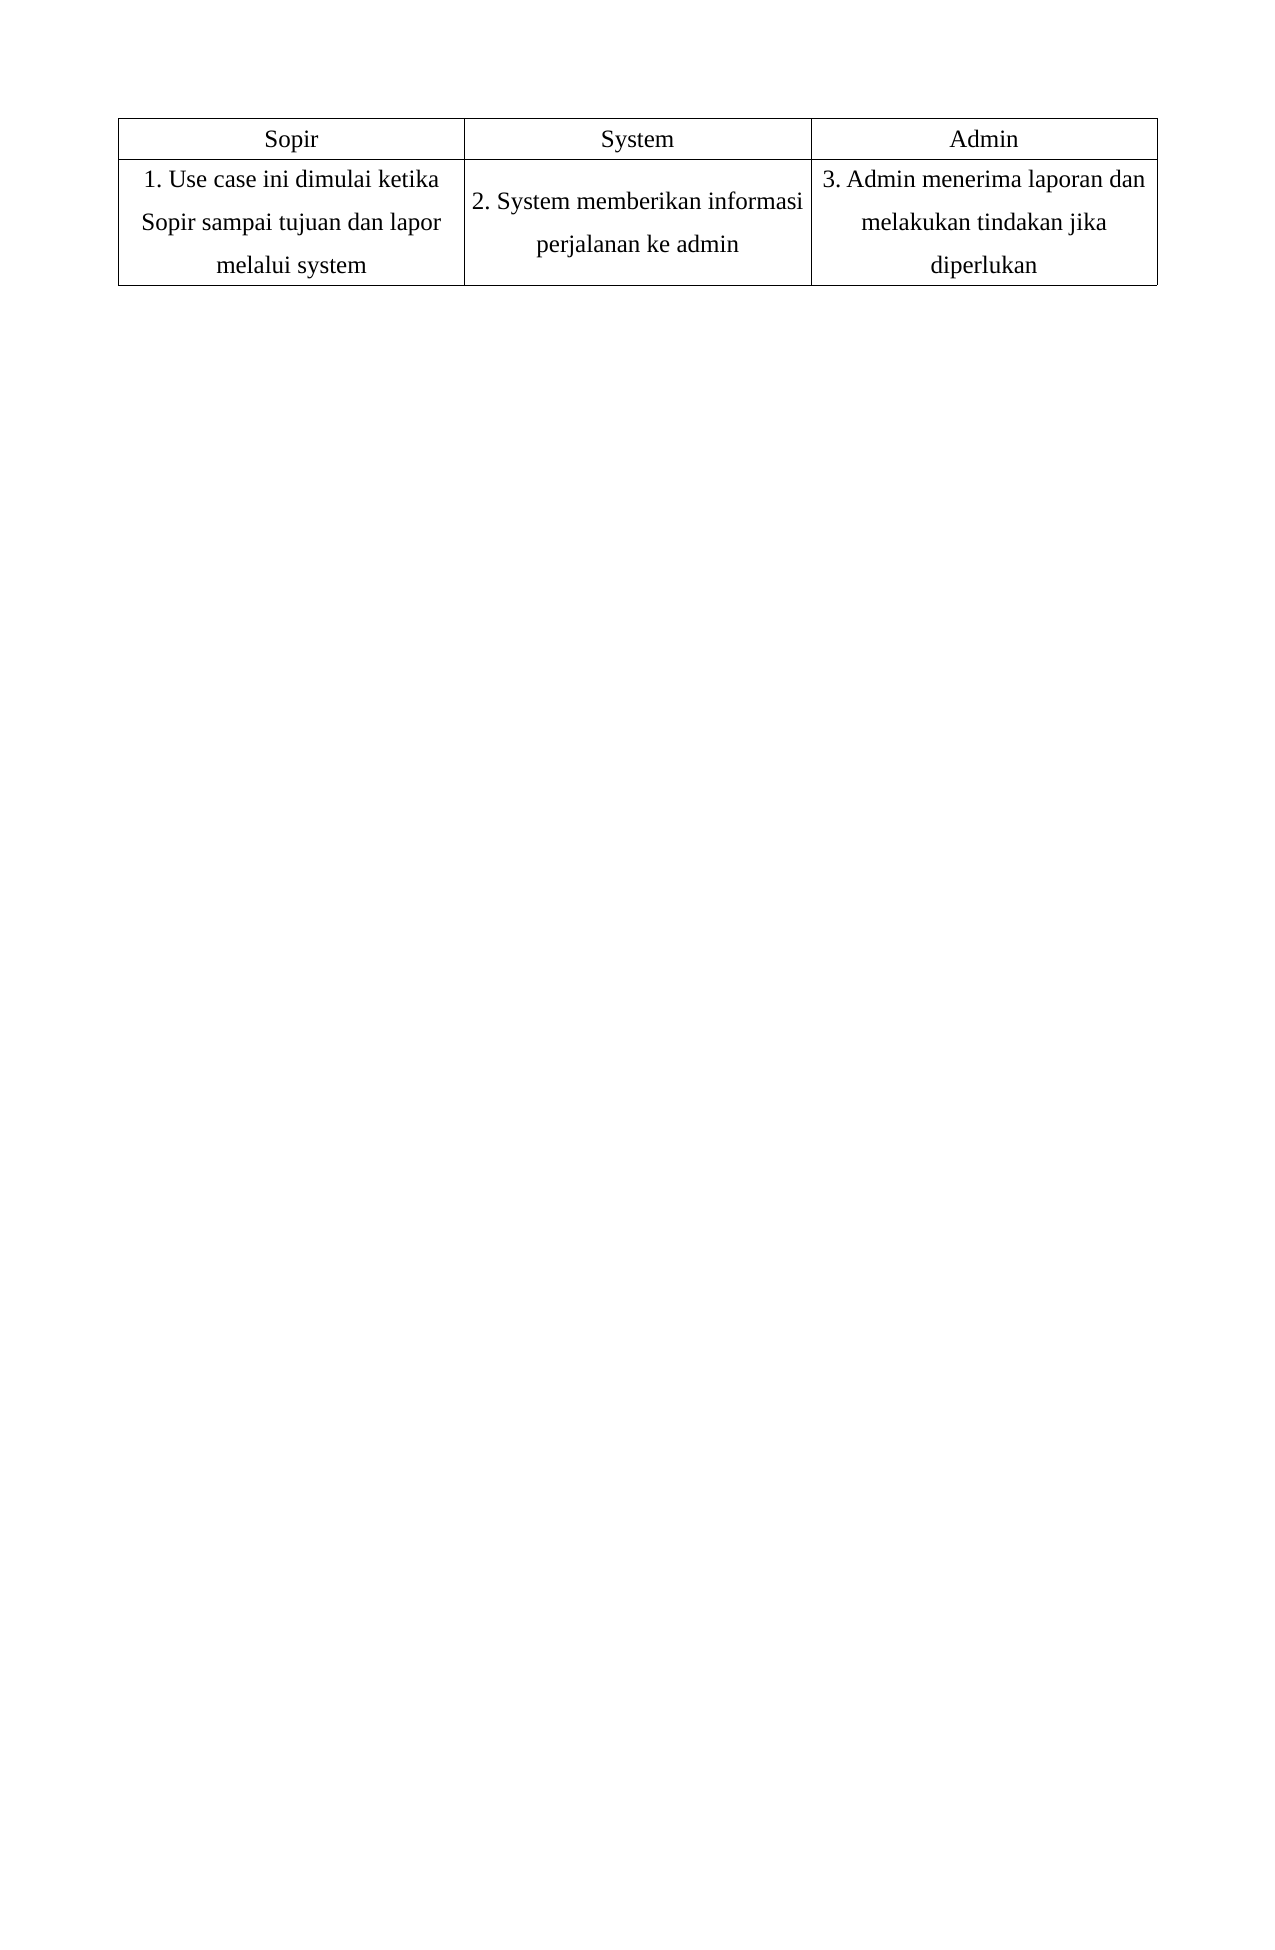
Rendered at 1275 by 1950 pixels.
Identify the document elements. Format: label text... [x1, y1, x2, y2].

table_cell 3. Admin menerima laporan dan melakukan tindakan jika diperlukan [812, 160, 1157, 285]
table_cell 2. System memberikan informasi perjalanan ke admin [465, 160, 811, 285]
table_header Sopir [119, 119, 464, 158]
table_header Admin [812, 119, 1157, 158]
table_header System [465, 119, 811, 158]
table_cell 1. Use case ini dimulai ketika Sopir sampai tujuan dan lapor melalui system [119, 160, 464, 285]
